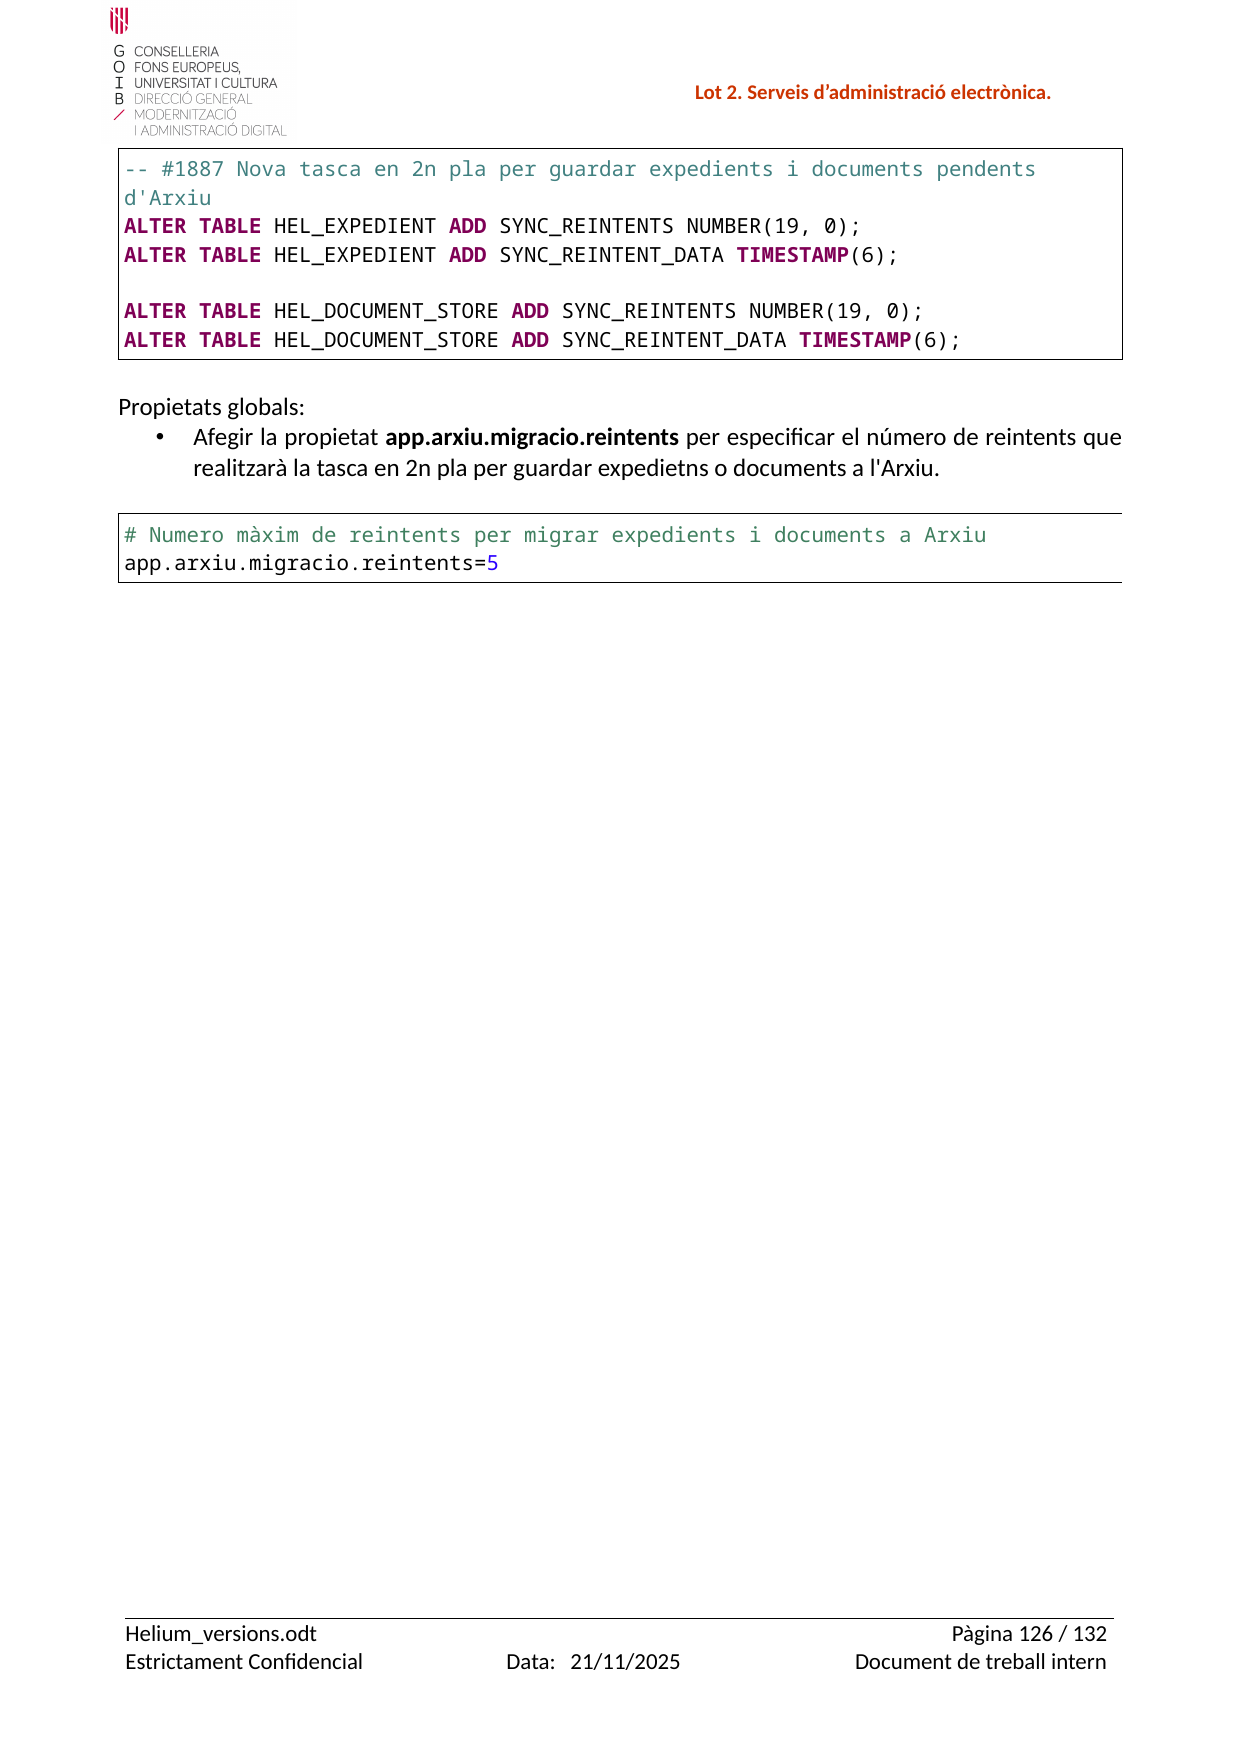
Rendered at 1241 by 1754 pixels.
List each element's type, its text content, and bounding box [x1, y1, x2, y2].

text Propietats globals: [118, 391, 1122, 421]
list Afegir la propietat app.arxiu.migracio.reintents per especificar el número de reintents que realitzarà la tasca en 2n pla per guardar expedietns o documents a l'Arxiu. [156, 421, 1122, 482]
table_header # Numero màxim de reintents per migrar expedients i documents a Arxiu app.arxiu.migracio.reintents=5 [119, 514, 1122, 582]
table_header -- #1887 Nova tasca en 2n pla per guardar expedients i documents pendents d'Arxiu ALTER TABLE HEL_EXPEDIENT ADD SYNC_REINTENTS NUMBER(19, 0); ALTER TABLE HEL_EXPEDIENT ADD SYNC_REINTENT_DATA TIMESTAMP(6); ALTER TABLE HEL_DOCUMENT_STORE ADD SYNC_REINTENTS NUMBER(19, 0); ALTER TABLE HEL_DOCUMENT_STORE ADD SYNC_REINTENT_DATA TIMESTAMP(6); [119, 149, 1122, 359]
picture [100, 0, 297, 144]
